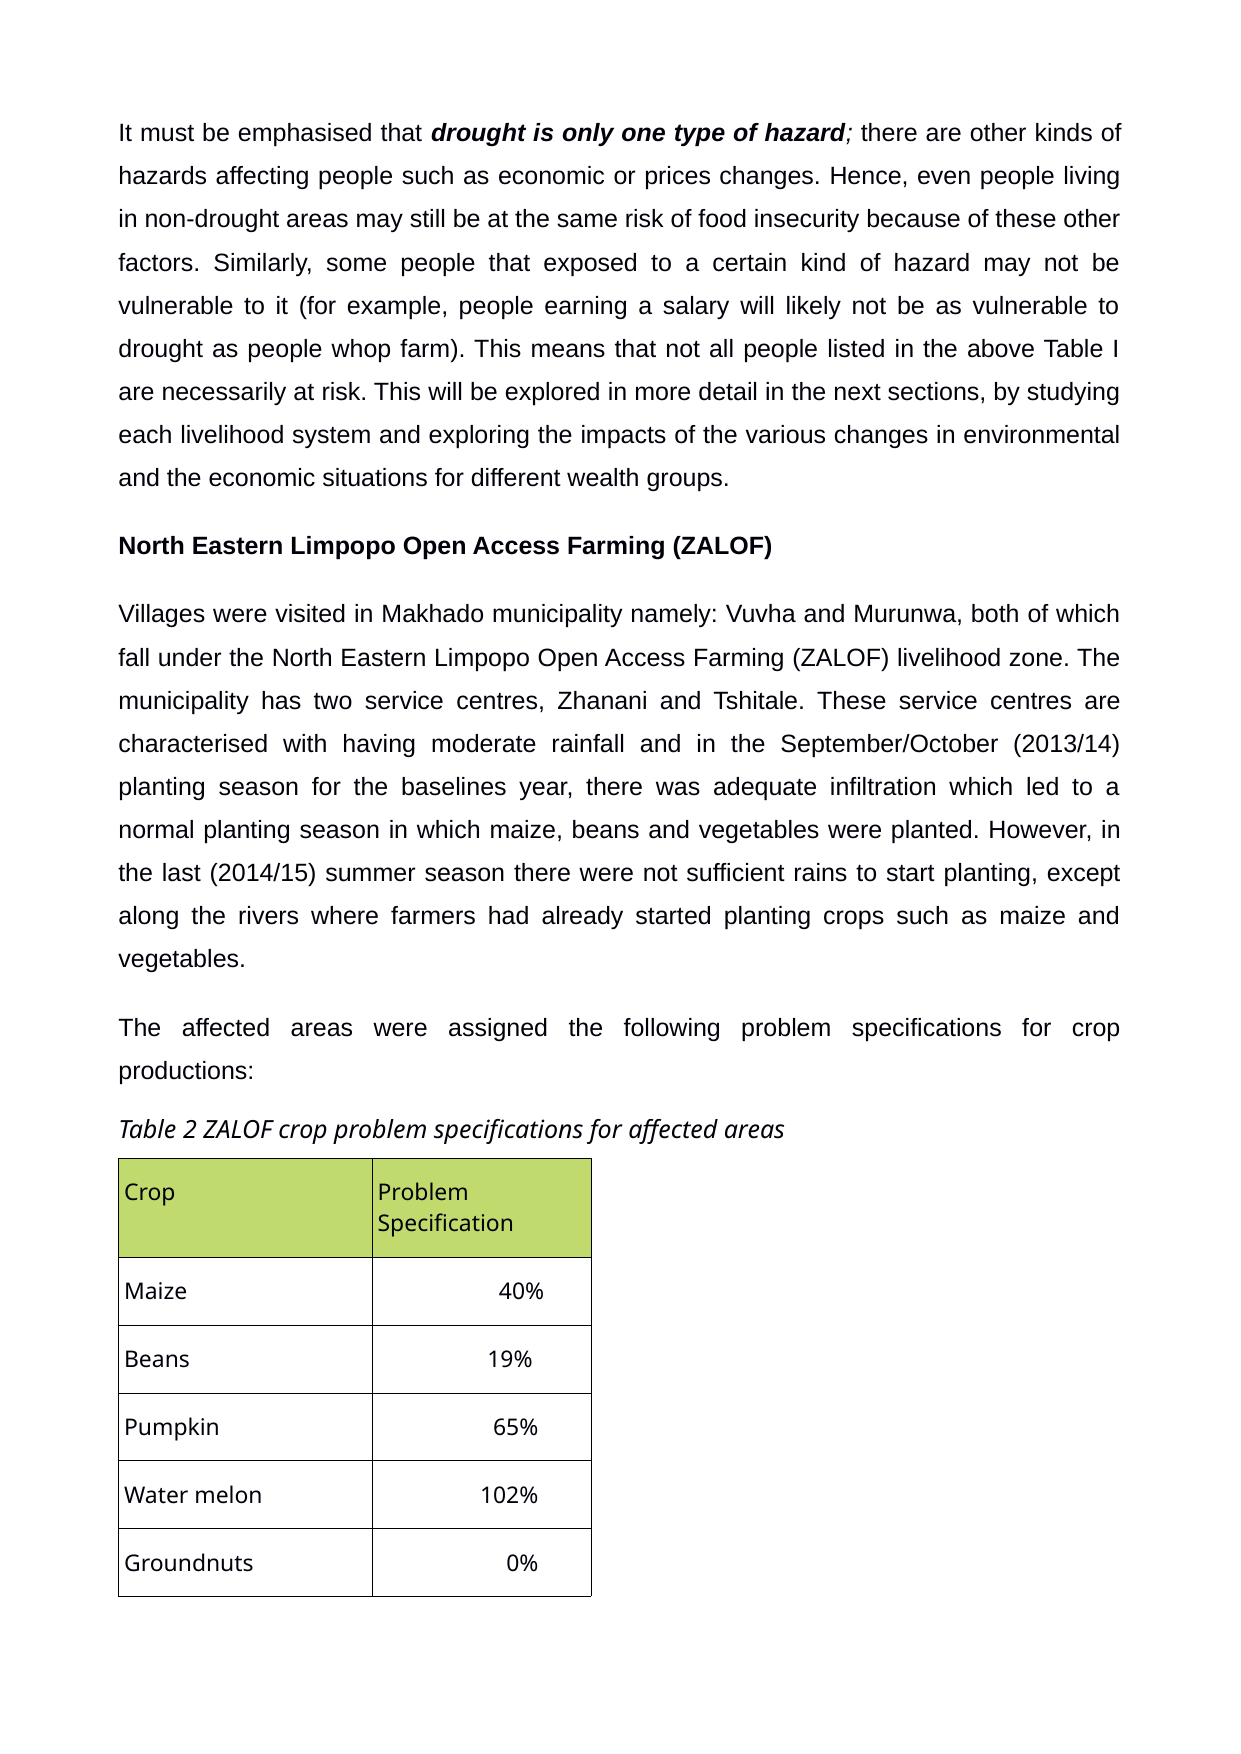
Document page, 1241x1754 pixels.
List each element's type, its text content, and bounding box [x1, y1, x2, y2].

table_cell 40% [373, 1258, 591, 1325]
table_cell Water melon [119, 1461, 372, 1528]
text Table 2 ZALOF crop problem specifications for affected areas [118, 1111, 1122, 1145]
table_cell Maize [119, 1258, 372, 1325]
table_cell Pumpkin [119, 1394, 372, 1460]
table_header Crop [119, 1159, 372, 1257]
table_cell 102% [373, 1461, 591, 1528]
text The affected areas were assigned the following problem specifications for crop productions: [118, 1012, 1122, 1084]
subtitle North Eastern Limpopo Open Access Farming (ZALOF) [118, 531, 1122, 560]
subtitle It must be emphasised that drought is only one type of hazard; there are other kinds of hazards affecting people such as economic or prices changes. Hence, even people living in non-drought areas may still be at the same risk of food insecurity because of these other factors. Similarly, some people that exposed to a certain kind of hazard may not be vulnerable to it (for example, people earning a salary will likely not be as vulnerable to drought as people whop farm). This means that not all people listed in the above Table I are necessarily at risk. This will be explored in more detail in the next sections, by studying each livelihood system and exploring the impacts of the various changes in environmental and the economic situations for different wealth groups. [118, 118, 1122, 492]
text Villages were visited in Makhado municipality namely: Vuvha and Murunwa, both of which fall under the North Eastern Limpopo Open Access Farming (ZALOF) livelihood zone. The municipality has two service centres, Zhanani and Tshitale. These service centres are characterised with having moderate rainfall and in the September/October (2013/14) planting season for the baselines year, there was adequate infiltration which led to a normal planting season in which maize, beans and vegetables were planted. However, in the last (2014/15) summer season there were not sufficient rains to start planting, except along the rivers where farmers had already started planting crops such as maize and vegetables. [118, 599, 1122, 973]
table_cell Beans [119, 1326, 372, 1392]
table_header Problem Specification [373, 1159, 591, 1257]
table_cell 65% [373, 1394, 591, 1460]
table_cell Groundnuts [119, 1529, 372, 1596]
table_cell 19% [373, 1326, 591, 1392]
table_cell 0% [373, 1529, 591, 1596]
